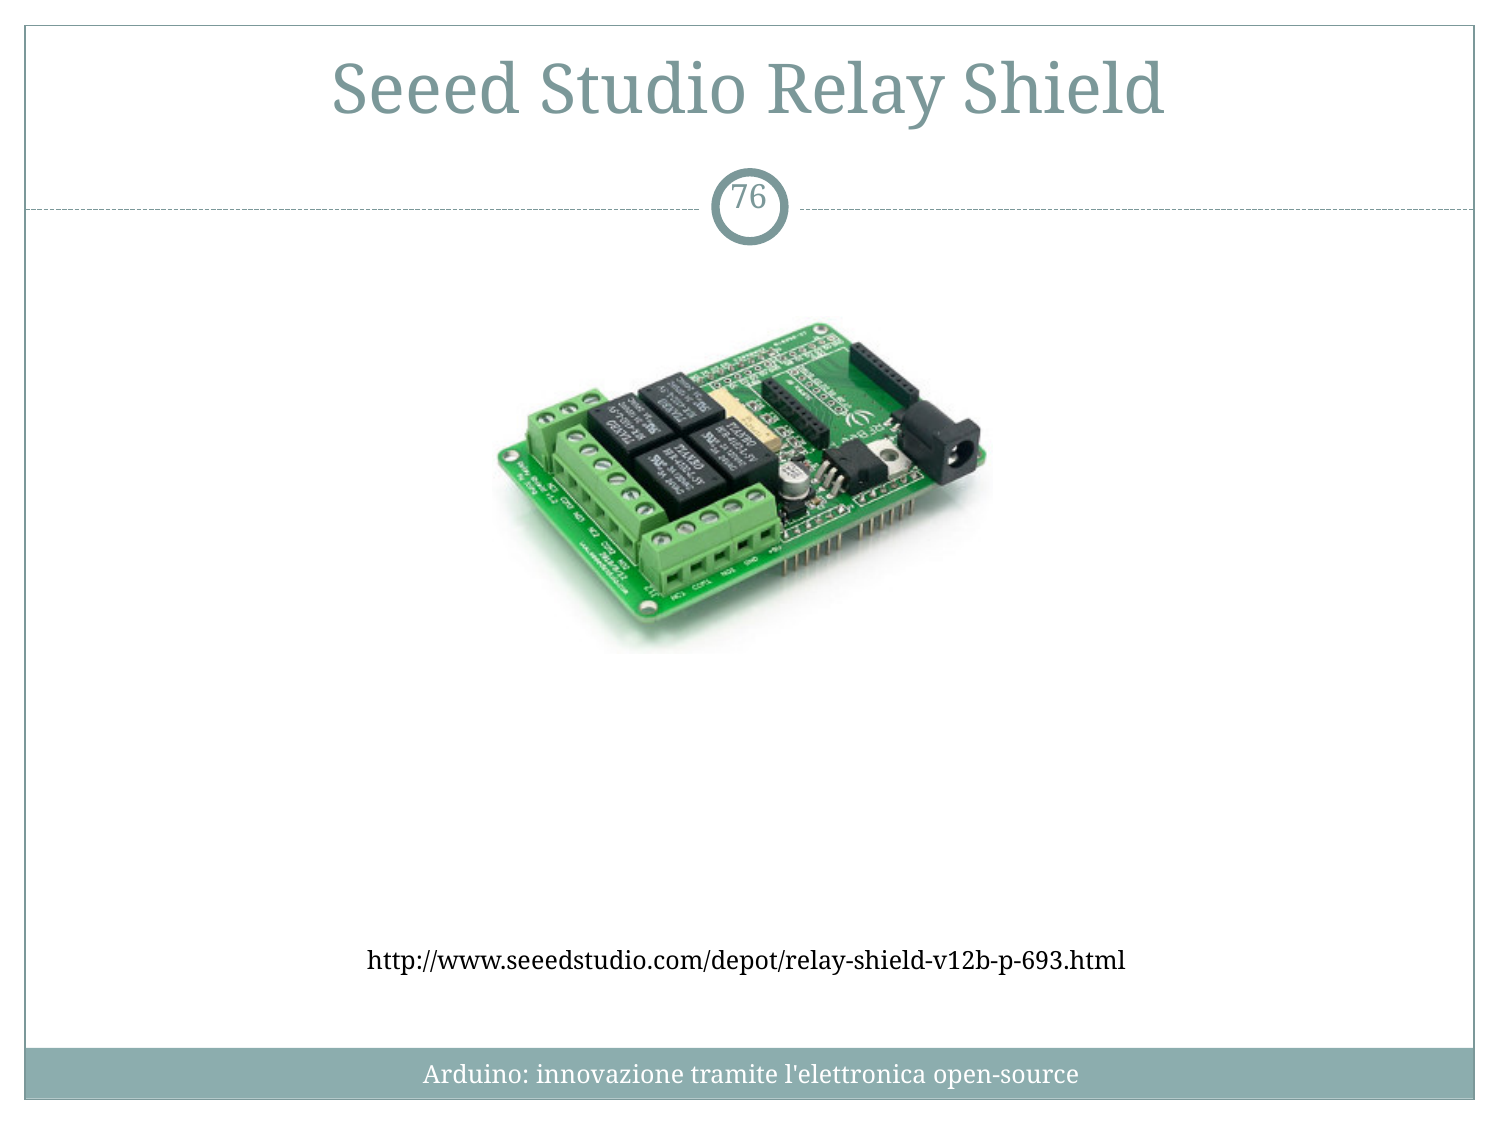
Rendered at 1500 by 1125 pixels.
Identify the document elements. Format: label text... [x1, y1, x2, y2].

slide_number [715, 168, 791, 241]
footer Arduino: innovazione tramite l'elettronica open-source [50, 1051, 1454, 1112]
title Seeed Studio Relay Shield [49, 37, 1450, 162]
list http://www.seeedstudio.com/depot/relay-shield-v12b-p-693.html [49, 937, 1445, 1020]
picture [492, 316, 993, 654]
